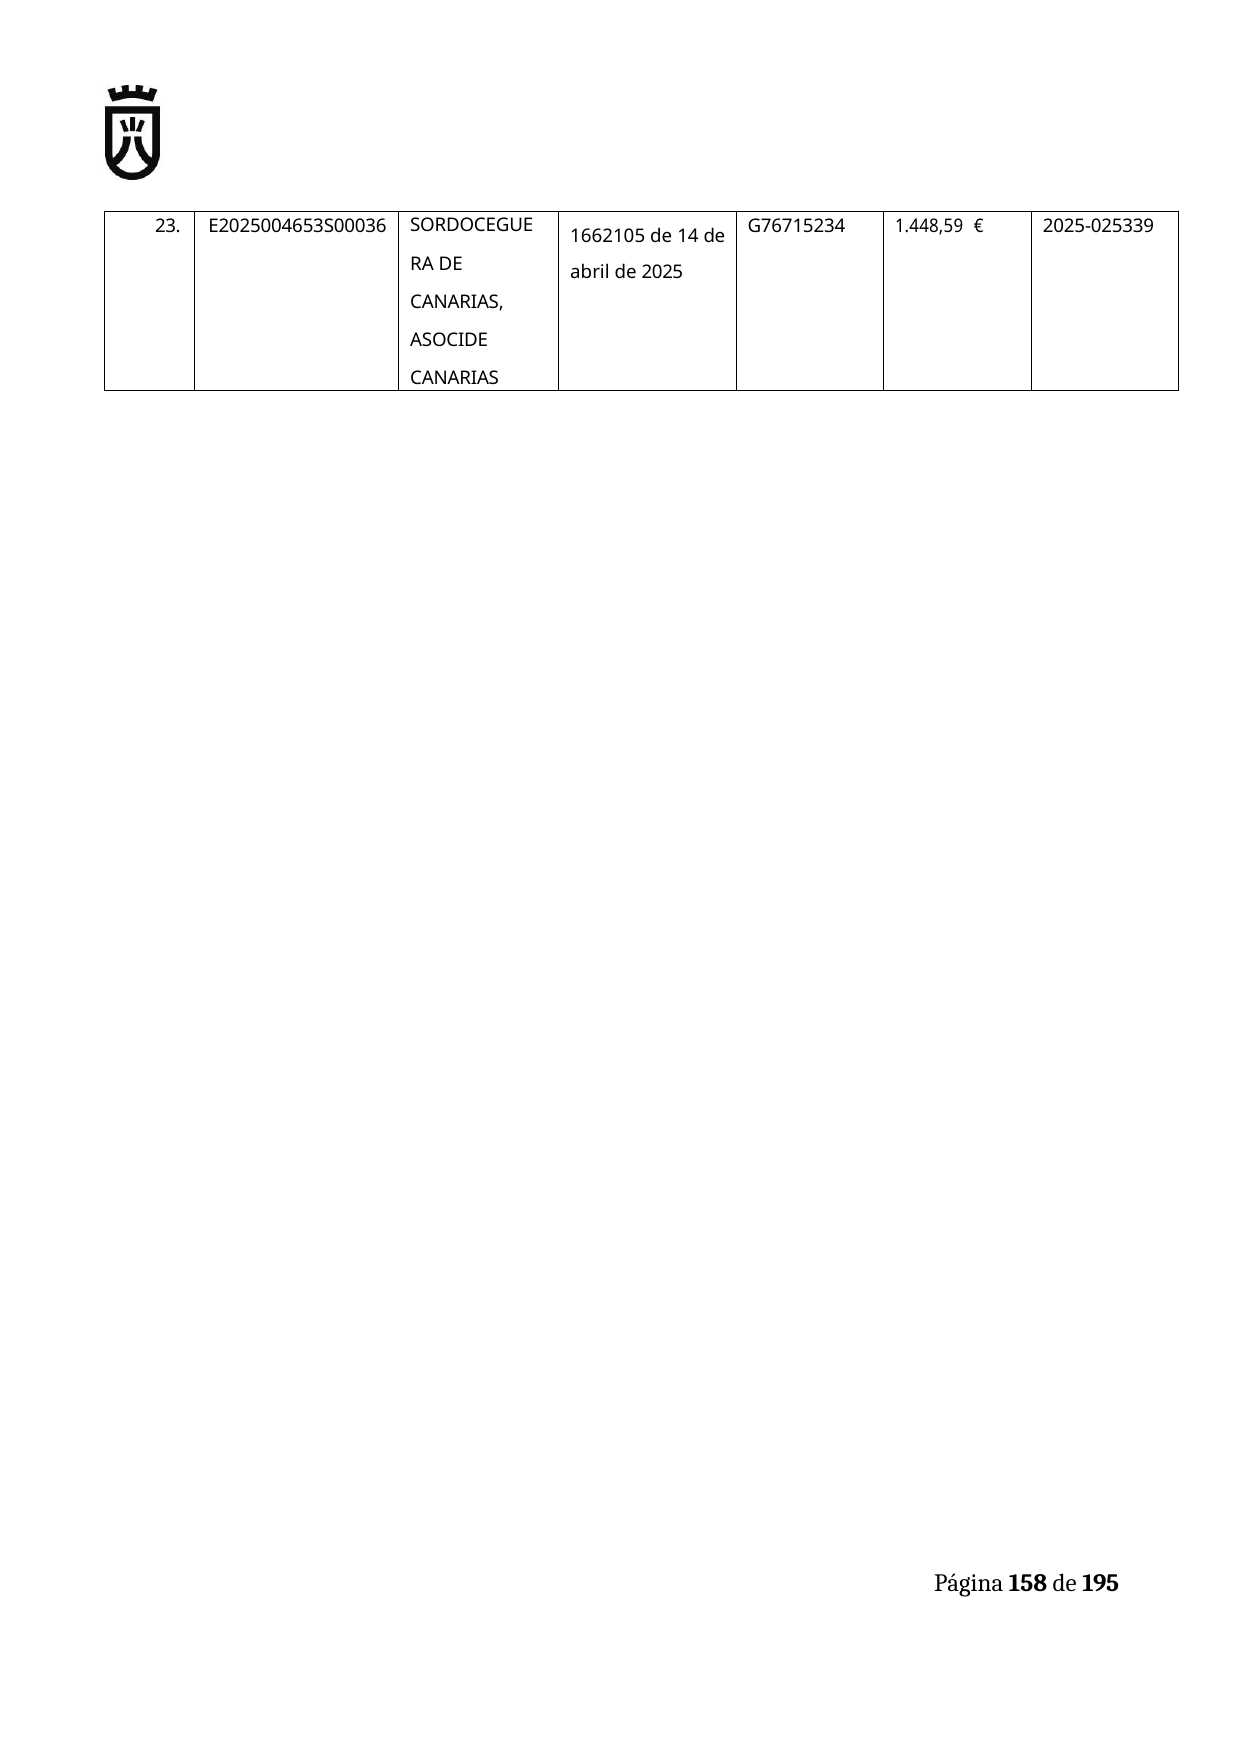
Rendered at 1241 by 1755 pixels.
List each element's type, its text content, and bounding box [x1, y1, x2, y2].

table_cell SORDOCEGUE RA DE CANARIAS, ASOCIDE CANARIAS [399, 212, 558, 390]
table_cell G76715234 [737, 212, 883, 390]
table_cell 1.448,59 € [884, 212, 1031, 390]
table_cell 2025-025339 [1032, 212, 1178, 390]
table_cell 1662105 de 14 de abril de 2025 [559, 212, 736, 390]
table_cell E2025004653S00036 [195, 212, 398, 390]
table_cell 23. [105, 212, 194, 390]
